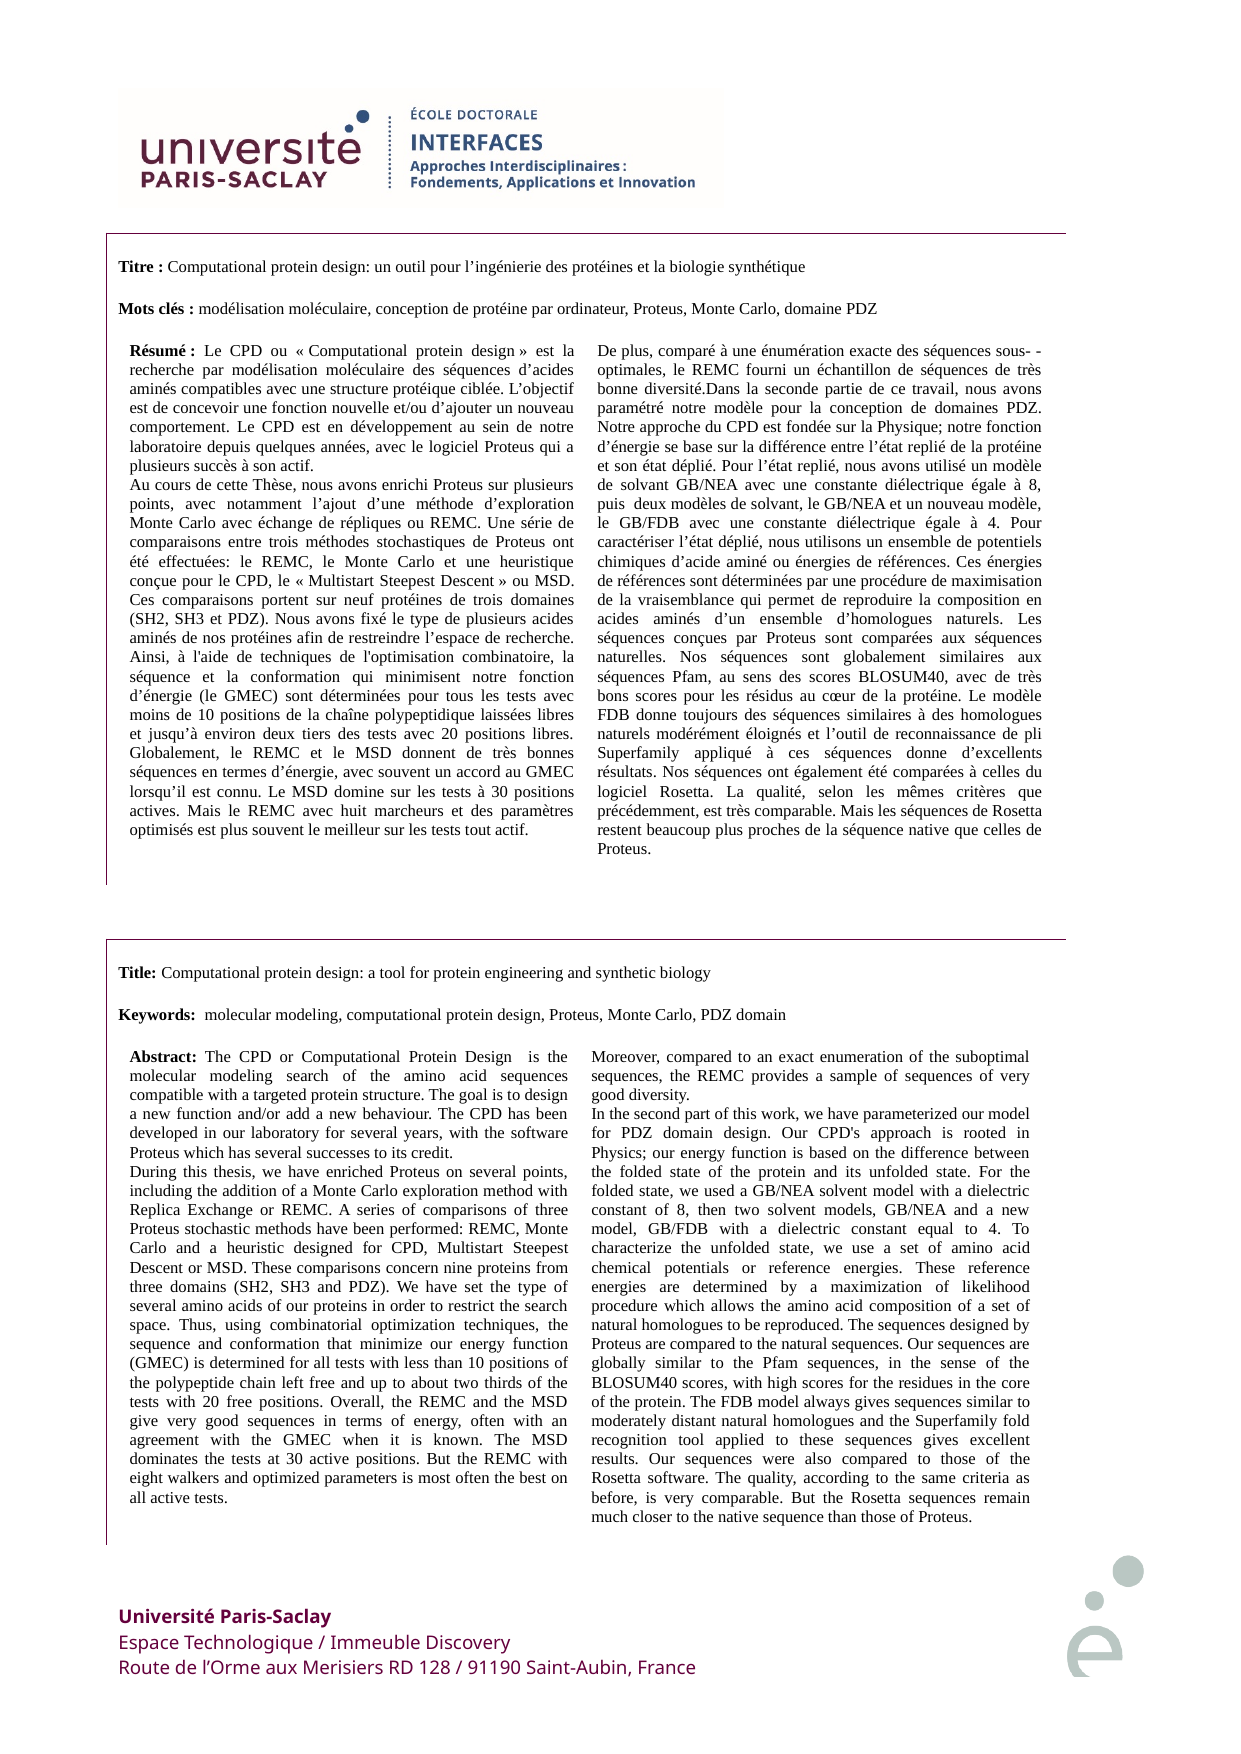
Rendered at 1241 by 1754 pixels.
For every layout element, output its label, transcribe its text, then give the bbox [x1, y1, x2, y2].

table_header De plus, comparé à une énumération exacte des séquences sous- -optimales, le REMC fourni un échantillon de séquences de très bonne diversité.Dans la seconde partie de ce travail, nous avons paramétré notre modèle pour la conception de domaines PDZ. Notre approche du CPD est fondée sur la Physique; notre fonction d’énergie se base sur la différence entre l’état replié de la protéine et son état déplié. Pour l’état replié, nous avons utilisé un modèle de solvant GB/NEA avec une constante diélectrique égale à 8, puis deux modèles de solvant, le GB/NEA et un nouveau modèle, le GB/FDB avec une constante diélectrique égale à 4. Pour caractériser l’état déplié, nous utilisons un ensemble de potentiels chimiques d’acide aminé ou énergies de références. Ces énergies de références sont déterminées par une procédure de maximisation de la vraisemblance qui permet de reproduire la composition en acides aminés d’un ensemble d’homologues naturels. Les séquences conçues par Proteus sont comparées aux séquences naturelles. Nos séquences sont globalement similaires aux séquences Pfam, au sens des scores BLOSUM40, avec de très bons scores pour les résidus au cœur de la protéine. Le modèle FDB donne toujours des séquences similaires à des homologues naturels modérément éloignés et l’outil de reconnaissance de pli Superfamily appliqué à ces séquences donne d’excellents résultats. Nos séquences ont également été comparées à celles du logiciel Rosetta. La qualité, selon les mêmes critères que précédemment, est très comparable. Mais les séquences de Rosetta restent beaucoup plus proches de la séquence native que celles de Proteus. [586, 341, 1054, 884]
table_header Abstract: The CPD or Computational Protein Design is the molecular modeling search of the amino acid sequences compatible with a targeted protein structure. The goal is to design a new function and/or add a new behaviour. The CPD has been developed in our laboratory for several years, with the software Proteus which has several successes to its credit. During this thesis, we have enriched Proteus on several points, including the addition of a Monte Carlo exploration method with Replica Exchange or REMC. A series of comparisons of three Proteus stochastic methods have been performed: REMC, Monte Carlo and a heuristic designed for CPD, Multistart Steepest Descent or MSD. These comparisons concern nine proteins from three domains (SH2, SH3 and PDZ). We have set the type of several amino acids of our proteins in order to restrict the search space. Thus, using combinatorial optimization techniques, the sequence and conformation that minimize our energy function (GMEC) is determined for all tests with less than 10 positions of the polypeptide chain left free and up to about two thirds of the tests with 20 free positions. Overall, the REMC and the MSD give very good sequences in terms of energy, often with an agreement with the GMEC when it is known. The MSD dominates the tests at 30 active positions. But the REMC with eight walkers and optimized parameters is most often the best on all active tests. [118, 1047, 580, 1545]
picture [118, 88, 725, 208]
table_header Titre : Computational protein design: un outil pour l’ingénierie des protéines et la biologie synthétique Mots clés : modélisation moléculaire, conception de protéine par ordinateur, Proteus, Monte Carlo, domaine PDZ [107, 234, 1066, 884]
table_header Résumé : Le CPD ou « Computational protein design » est la recherche par modélisation moléculaire des séquences d’acides aminés compatibles avec une structure protéique ciblée. L’objectif est de concevoir une fonction nouvelle et/ou d’ajouter un nouveau comportement. Le CPD est en développement au sein de notre laboratoire depuis quelques années, avec le logiciel Proteus qui a plusieurs succès à son actif. Au cours de cette Thèse, nous avons enrichi Proteus sur plusieurs points, avec notamment l’ajout d’une méthode d’exploration Monte Carlo avec échange de répliques ou REMC. Une série de comparaisons entre trois méthodes stochastiques de Proteus ont été effectuées: le REMC, le Monte Carlo et une heuristique conçue pour le CPD, le « Multistart Steepest Descent » ou MSD. Ces comparaisons portent sur neuf protéines de trois domaines (SH2, SH3 et PDZ). Nous avons fixé le type de plusieurs acides aminés de nos protéines afin de restreindre l’espace de recherche. Ainsi, à l'aide de techniques de l'optimisation combinatoire, la séquence et la conformation qui minimisent notre fonction d’énergie (le GMEC) sont déterminées pour tous les tests avec moins de 10 positions de la chaîne polypeptidique laissées libres et jusqu’à environ deux tiers des tests avec 20 positions libres. Globalement, le REMC et le MSD donnent de très bonnes séquences en termes d’énergie, avec souvent un accord au GMEC lorsqu’il est connu. Le MSD domine sur les tests à 30 positions actives. Mais le REMC avec huit marcheurs et des paramètres optimisés est plus souvent le meilleur sur les tests tout actif. [118, 341, 586, 884]
table_header Moreover, compared to an exact enumeration of the suboptimal sequences, the REMC provides a sample of sequences of very good diversity. In the second part of this work, we have parameterized our model for PDZ domain design. Our CPD's approach is rooted in Physics; our energy function is based on the difference between the folded state of the protein and its unfolded state. For the folded state, we used a GB/NEA solvent model with a dielectric constant of 8, then two solvent models, GB/NEA and a new model, GB/FDB with a dielectric constant equal to 4. To characterize the unfolded state, we use a set of amino acid chemical potentials or reference energies. These reference energies are determined by a maximization of likelihood procedure which allows the amino acid composition of a set of natural homologues to be reproduced. The sequences designed by Proteus are compared to the natural sequences. Our sequences are globally similar to the Pfam sequences, in the sense of the BLOSUM40 scores, with high scores for the residues in the core of the protein. The FDB model always gives sequences similar to moderately distant natural homologues and the Superfamily fold recognition tool applied to these sequences gives excellent results. Our sequences were also compared to those of the Rosetta software. The quality, according to the same criteria as before, is very comparable. But the Rosetta sequences remain much closer to the native sequence than those of Proteus. [580, 1047, 1042, 1545]
picture [1060, 1547, 1155, 1677]
table_header Title: Computational protein design: a tool for protein engineering and synthetic biology Keywords: molecular modeling, computational protein design, Proteus, Monte Carlo, PDZ domain [107, 940, 1066, 1545]
